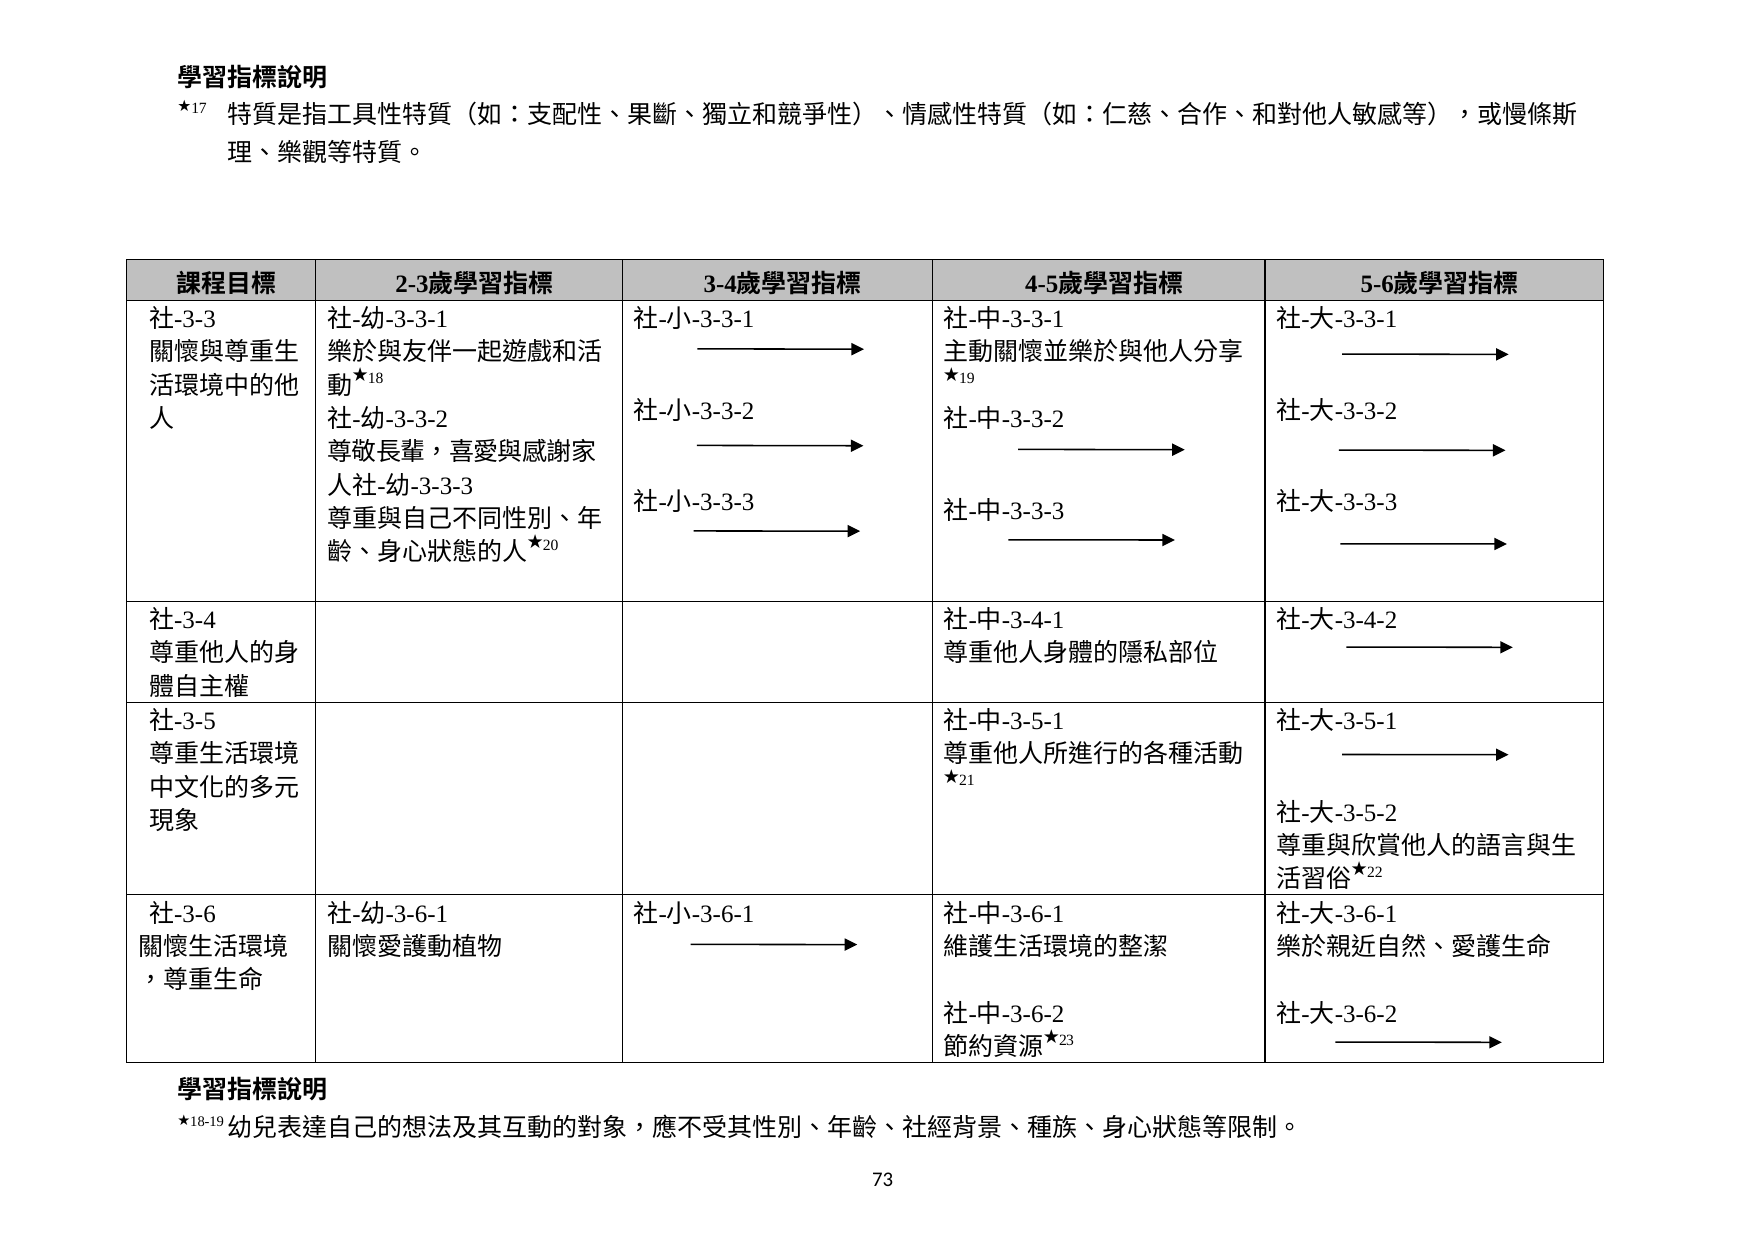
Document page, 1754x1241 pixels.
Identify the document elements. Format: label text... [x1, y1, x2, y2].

table_cell 社-小-3-6-1 [623, 895, 932, 1062]
text ★17特質是指工具性特質（如：支配性、果斷、獨立和競爭性）、情感性特質（如：仁慈、合作、和對他人敏感等），或慢條斯理、樂觀等特質。 [177, 94, 1577, 169]
table_cell 社-大-3-6-1 樂於親近自然、愛護生命 社-大-3-6-2 [1266, 895, 1603, 1062]
table_cell 社-小-3-3-1 社-小-3-3-2 社-小-3-3-3 [623, 301, 932, 601]
table_cell 社-大-3-4-2 [1266, 602, 1603, 702]
table_cell 社-3-3 關懷與尊重生活環境中的他人 [127, 301, 315, 601]
text ★18-19幼兒表達自己的想法及其互動的對象，應不受其性別、年齡、社經背景、種族、身心狀態等限制。 [177, 1107, 1577, 1144]
table_cell 社-3-6 關懷生活環境 ，尊重生命 [127, 895, 315, 1062]
table_cell 社-大-3-3-1 社-大-3-3-2 社-大-3-3-3 [1266, 301, 1603, 601]
table_header 4-5歲學習指標 [933, 260, 1264, 300]
table_header 3-4歲學習指標 [623, 260, 932, 300]
table_cell [316, 602, 622, 702]
table_cell [623, 703, 932, 894]
table_header 5-6歲學習指標 [1266, 260, 1603, 300]
table_header 課程目標 [127, 260, 315, 300]
table_cell 社-3-5 尊重生活環境中文化的多元現象 [127, 703, 315, 894]
table_cell 社-中-3-3-1 主動關懷並樂於與他人分享★19 社-中-3-3-2 社-中-3-3-3 [933, 301, 1264, 601]
text [177, 244, 1577, 259]
table_cell 社-幼-3-3-1 樂於與友伴一起遊戲和活動★18 社-幼-3-3-2 尊敬長輩，喜愛與感謝家人社-幼-3-3-3 尊重與自己不同性別、年齡、身心狀態的人★20 [316, 301, 622, 601]
table_cell 社-中-3-5-1 尊重他人所進行的各種活動★21 [933, 703, 1264, 894]
table_cell 社-中-3-4-1 尊重他人身體的隱私部位 [933, 602, 1264, 702]
table_header 2-3歲學習指標 [316, 260, 622, 300]
table_cell 社-幼-3-6-1 關懷愛護動植物 [316, 895, 622, 1062]
text 學習指標說明 [177, 1063, 1577, 1107]
text 學習指標說明 [177, 57, 1577, 94]
table_cell [316, 703, 622, 894]
table_cell 社-大-3-5-1 社-大-3-5-2 尊重與欣賞他人的語言與生活習俗★22 [1266, 703, 1603, 894]
table_cell 社-中-3-6-1 維護生活環境的整潔 社-中-3-6-2 節約資源★23 [933, 895, 1264, 1062]
table_cell 社-3-4 尊重他人的身體自主權 [127, 602, 315, 702]
table_cell [623, 602, 932, 702]
